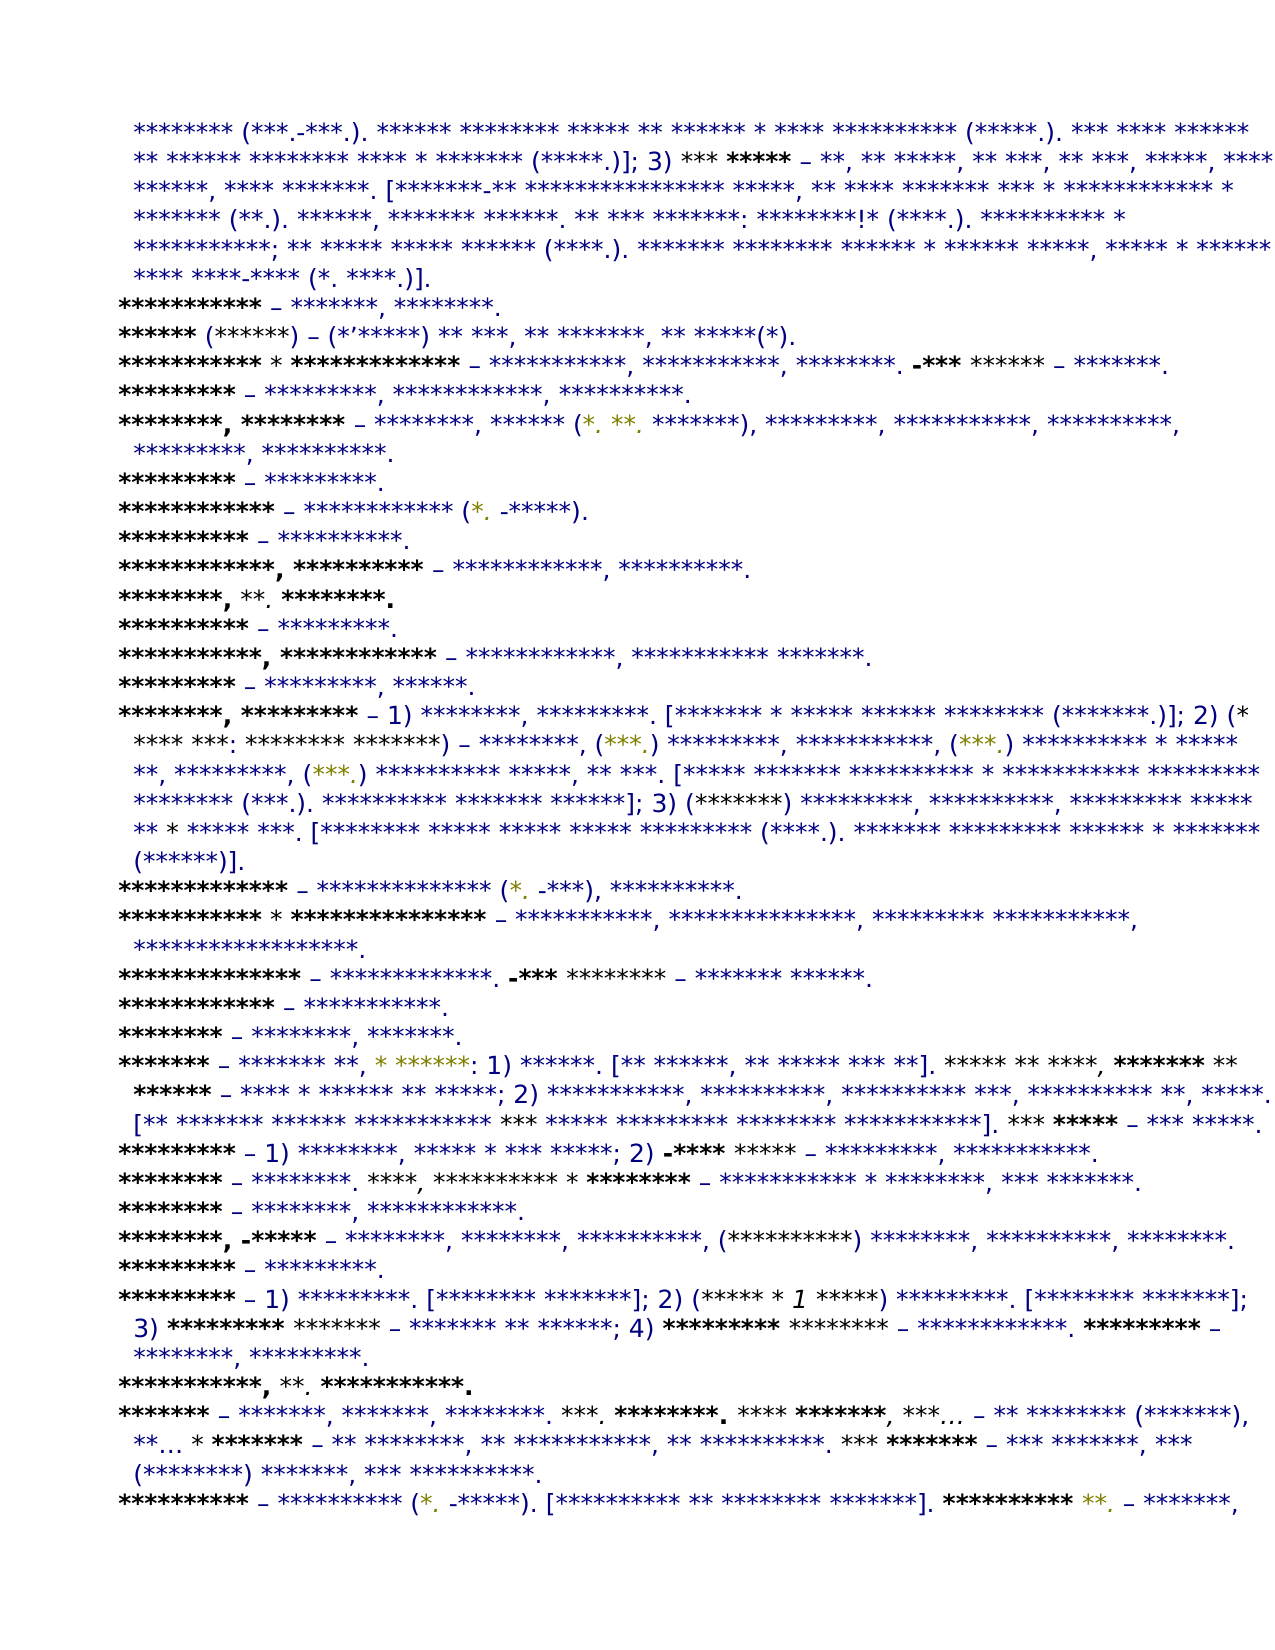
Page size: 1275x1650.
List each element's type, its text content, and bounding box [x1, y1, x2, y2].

text *********** – *******, ********. [118, 293, 1275, 322]
text ********, ******** – ********, ****** (*. **. *******), *********, ***********, **********, *********, **********. [118, 410, 1275, 468]
text ********* – *********, ************, **********. [118, 381, 1275, 410]
text ******** – ********. ****, ********** * ******** – *********** * ********, *** *******. [118, 1168, 1275, 1197]
text ********* – *********. [118, 1256, 1275, 1285]
text *********** * *************** – ***********, ***************, ********* ***********, ******************. [118, 906, 1275, 964]
text ******** (***.-***.). ****** ******** ***** ** ****** * **** ********** (*****.). *** **** ****** ** ****** ******** **** * ******* (*****.)]; 3) *** ***** – **, ** *****, ** ***, ** ***, *****, **** ******, **** *******. [*******-** **************** *****, ** **** ******* *** * ************ * ******* (**.). ******, ******* ******. ** *** *******: ********!* (****.). ********** * ***********; ** ***** ***** ****** (****.). ******* ******** ****** * ****** *****, ***** * ****** **** ****-**** (*. ****.)]. [118, 118, 1275, 293]
text ************, ********** – ************, **********. [118, 556, 1275, 585]
text ******** – ********, *******. [118, 1022, 1275, 1051]
text ********* – *********. [118, 468, 1275, 497]
text ******** – ********, ************. [118, 1197, 1275, 1226]
text ********* – 1) *********. [******** *******]; 2) (***** * 1 *****) *********. [******** *******]; 3) ********* ******* – ******* ** ******; 4) ********* ******** – ************. ********* – ********, *********. [118, 1285, 1275, 1372]
text ********** – ********** (*. -*****). [********** ** ******** *******]. ********** **. – *******, [118, 1489, 1275, 1518]
text ************* – ************** (*. -***), **********. [118, 876, 1275, 906]
text ******* – ******* **, * ******: 1) ******. [** ******, ** ***** *** **]. ***** ** ****, ******* ** ****** – **** * ****** ** *****; 2) ***********, **********, ********** ***, ********** **, *****. [** ******* ****** *********** *** ***** ********* ******** ***********]. *** ***** – *** *****. [118, 1051, 1275, 1139]
text ********, ********* – 1) ********, *********. [******* * ***** ****** ******** (*******.)]; 2) (* **** ***: ******** *******) – ********, (***.) *********, ***********, (***.) ********** * ***** **, *********, (***.) ********** *****, ** ***. [***** ******* ********** * *********** ********* ******** (***.). ********** ******* ******]; 3) (*******) *********, **********, ********* ***** ** * ***** ***. [******** ***** ***** ***** ********* (****.). ******* ********* ****** * ******* (******)]. [118, 701, 1275, 876]
text ************** – *************. -*** ******** – ******* ******. [118, 964, 1275, 993]
text *********** * ************* – ***********, ***********, ********. -*** ****** – *******. [118, 351, 1275, 381]
text ***********, ************ – ************, *********** *******. [118, 643, 1275, 672]
text ********, **. ********. [118, 585, 1275, 614]
text ***********, **. ***********. [118, 1372, 1275, 1401]
text ************ – ***********. [118, 993, 1275, 1022]
text ************ – ************ (*. -*****). [118, 497, 1275, 526]
text ********* – *********, ******. [118, 672, 1275, 701]
text ********, -***** – ********, ********, **********, (**********) ********, **********, ********. [118, 1226, 1275, 1256]
text ****** (******) – (*’*****) ** ***, ** *******, ** *****(*). [118, 322, 1275, 351]
text ******* – *******, *******, ********. ***. ********. **** *******, ***… – ** ******** (*******), **… * ******* – ** ********, ** ***********, ** **********. *** ******* – *** *******, *** (********) *******, *** **********. [118, 1401, 1275, 1489]
text ********* – 1) ********, ***** * *** *****; 2) -**** ***** – *********, ***********. [118, 1139, 1275, 1168]
text ********** – *********. [118, 614, 1275, 643]
text ********** – **********. [118, 526, 1275, 556]
